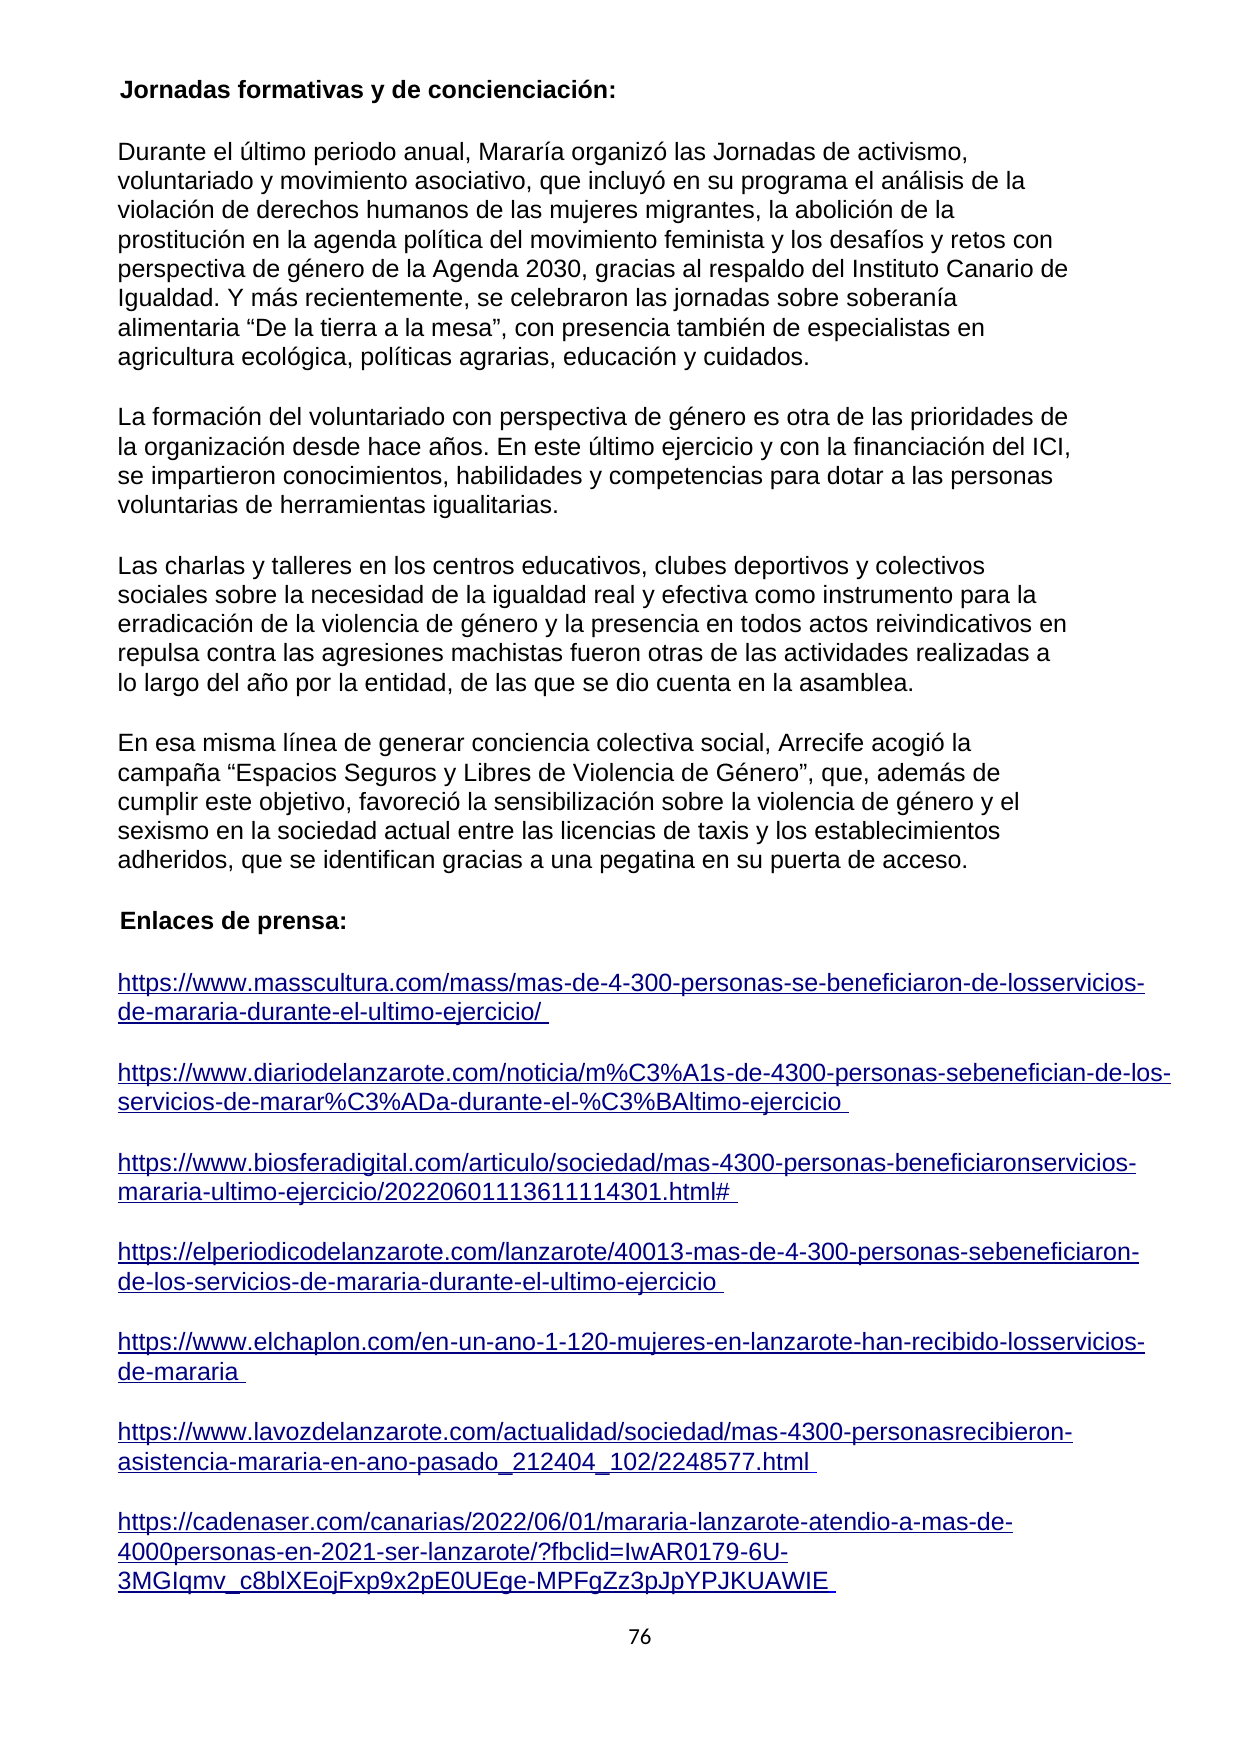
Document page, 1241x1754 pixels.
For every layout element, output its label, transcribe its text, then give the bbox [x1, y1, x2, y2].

text https://www.elchaplon.com/en-un-ano-1-120-mujeres-en-lanzarote-han-recibido-losservicios-de-mararia [117, 1327, 1172, 1386]
text https://www.diariodelanzarote.com/noticia/m%C3%A1s-de-4300-personas-sebenefician-de-los-servicios-de-marar%C3%ADa-durante-el-%C3%BAltimo-ejercicio [117, 1058, 1172, 1116]
text https://cadenaser.com/canarias/2022/06/01/mararia-lanzarote-atendio-a-mas-de-4000personas-en-2021-ser-lanzarote/?fbclid=IwAR0179-6U- [117, 1507, 1172, 1565]
text Jornadas formativas y de concienciación: [119, 75, 1192, 104]
text 3MGIqmv_c8blXEojFxp9x2pE0UEge-MPFgZz3pJpYPJKUAWIE [117, 1566, 1172, 1595]
text Las charlas y talleres en los centros educativos, clubes deportivos y colectivos sociales sobre la necesidad de la igualdad real y efectiva como instrumento para la erradicación de la violencia de género y la presencia en todos actos reivindicativos en repulsa contra las agresiones machistas fueron otras de las actividades realizadas a lo largo del año por la entidad, de las que se dio cuenta en la asamblea. [117, 551, 1078, 696]
text La formación del voluntariado con perspectiva de género es otra de las prioridades de la organización desde hace años. En este último ejercicio y con la financiación del ICI, se impartieron conocimientos, habilidades y competencias para dotar a las personas voluntarias de herramientas igualitarias. [117, 402, 1096, 519]
text Durante el último periodo anual, Mararía organizó las Jornadas de activismo, voluntariado y movimiento asociativo, que incluyó en su programa el análisis de la violación de derechos humanos de las mujeres migrantes, la abolición de la prostitución en la agenda política del movimiento feminista y los desafíos y retos con perspectiva de género de la Agenda 2030, gracias al respaldo del Instituto Canario de Igualdad. Y más recientemente, se celebraron las jornadas sobre soberanía alimentaria “De la tierra a la mesa”, con presencia también de especialistas en agricultura ecológica, políticas agrarias, educación y cuidados. [117, 137, 1088, 371]
text En esa misma línea de generar conciencia colectiva social, Arrecife acogió la campaña “Espacios Seguros y Libres de Violencia de Género”, que, además de cumplir este objetivo, favoreció la sensibilización sobre la violencia de género y el sexismo en la sociedad actual entre las licencias de taxis y los establecimientos adheridos, que se identifican gracias a una pegatina en su puerta de acceso. [117, 728, 1082, 874]
text https://www.biosferadigital.com/articulo/sociedad/mas-4300-personas-beneficiaronservicios-mararia-ultimo-ejercicio/20220601113611114301.html# [117, 1147, 1172, 1206]
text https://www.masscultura.com/mass/mas-de-4-300-personas-se-beneficiaron-de-losservicios-de-mararia-durante-el-ultimo-ejercicio/ [117, 968, 1172, 1026]
text https://www.lavozdelanzarote.com/actualidad/sociedad/mas-4300-personasrecibieron-asistencia-mararia-en-ano-pasado_212404_102/2248577.html [117, 1417, 1172, 1476]
text https://elperiodicodelanzarote.com/lanzarote/40013-mas-de-4-300-personas-sebeneficiaron-de-los-servicios-de-mararia-durante-el-ultimo-ejercicio [117, 1237, 1172, 1296]
text Enlaces de prensa: [119, 906, 1192, 934]
